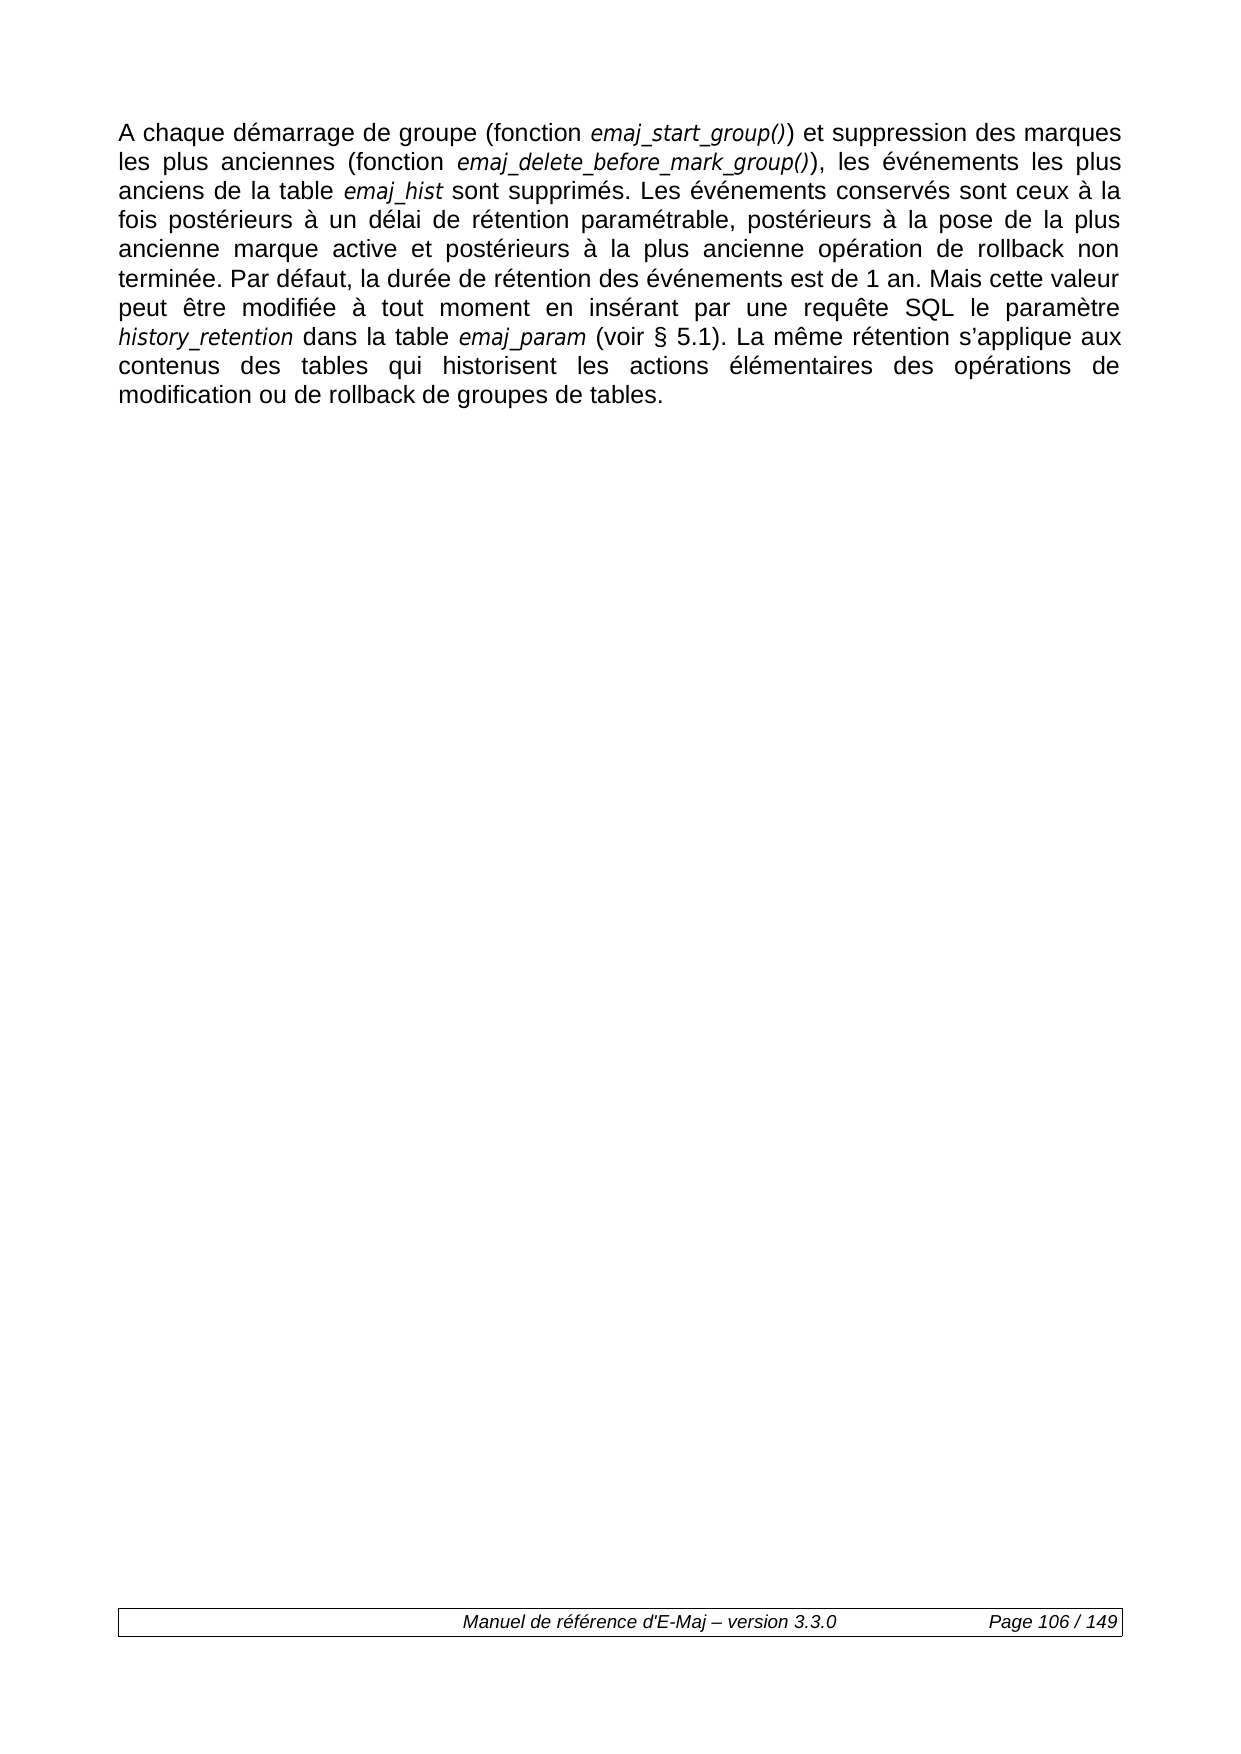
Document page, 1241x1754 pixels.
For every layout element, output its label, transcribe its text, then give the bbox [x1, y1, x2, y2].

text A chaque démarrage de groupe (fonction emaj_start_group()) et suppression des marques les plus anciennes (fonction emaj_delete_before_mark_group()), les événements les plus anciens de la table emaj_hist sont supprimés. Les événements conservés sont ceux à la fois postérieurs à un délai de rétention paramétrable, postérieurs à la pose de la plus ancienne marque active et postérieurs à la plus ancienne opération de rollback non terminée. Par défaut, la durée de rétention des événements est de 1 an. Mais cette valeur peut être modifiée à tout moment en insérant par une requête SQL le paramètre history_retention dans la table emaj_param (voir § 5.1). La même rétention s’applique aux contenus des tables qui historisent les actions élémentaires des opérations de modification ou de rollback de groupes de tables. [118, 118, 1122, 409]
